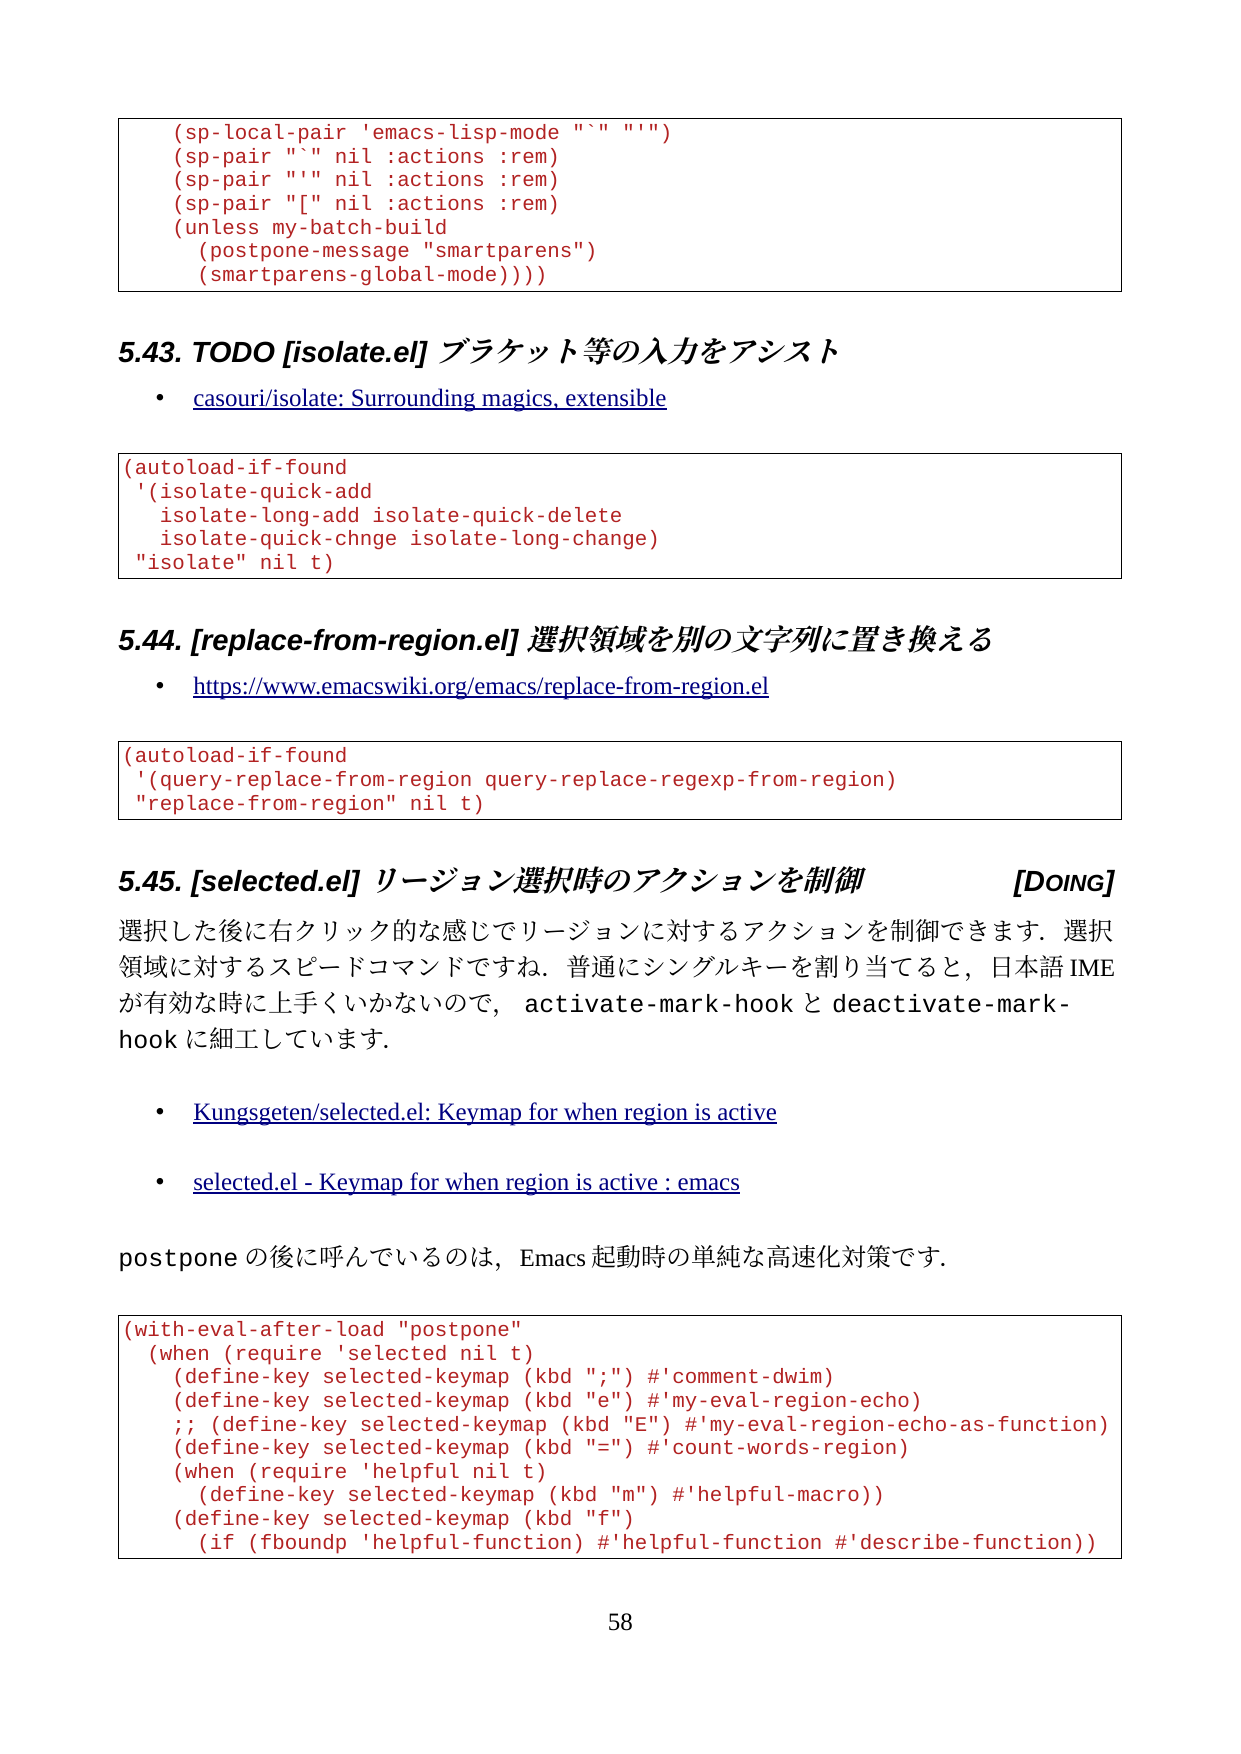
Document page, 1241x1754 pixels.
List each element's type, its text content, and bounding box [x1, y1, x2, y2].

list casouri/isolate: Surrounding magics, extensible [156, 383, 1122, 441]
text (smartparens-global-mode)))) [119, 260, 1121, 291]
text (define-key selected-keymap (kbd "=") #'count-words-region) [119, 1433, 1121, 1457]
text '(isolate-quick-add [119, 477, 1121, 501]
text (if (fboundp 'helpful-function) #'helpful-function #'describe-function)) [119, 1528, 1121, 1558]
text (when (require 'helpful nil t) [119, 1457, 1121, 1481]
text (sp-pair "`" nil :actions :rem) [119, 142, 1121, 165]
text (unless my-batch-build [119, 213, 1121, 236]
text (define-key selected-keymap (kbd "f") [119, 1504, 1121, 1528]
list https://www.emacswiki.org/emacs/replace-from-region.el [156, 671, 1122, 729]
text 選択した後に右クリック的な感じでリージョンに対するアクションを制御できます．選択領域に対するスピードコマンドですね．普通にシングルキーを割り当てると，日本語IMEが有効な時に上手くいかないので， activate-mark-hook と deactivate-mark-hook に細工しています． [118, 912, 1122, 1085]
text isolate-quick-chnge isolate-long-change) [119, 524, 1121, 548]
text ;; (define-key selected-keymap (kbd "E") #'my-eval-region-echo-as-function) [119, 1409, 1121, 1433]
text postpone の後に呼んでいるのは，Emacs起動時の単純な高速化対策です． [118, 1237, 1122, 1302]
subtitle [selected.el] リージョン選択時のアクションを制御 [Doing] [118, 857, 1122, 899]
list selected.el - Keymap for when region is active : emacs [156, 1167, 1122, 1225]
text (with-eval-after-load "postpone" [119, 1316, 1121, 1339]
text isolate-long-add isolate-quick-delete [119, 501, 1121, 524]
subtitle [replace-from-region.el] 選択領域を別の文字列に置き換える [118, 617, 1122, 659]
text (define-key selected-keymap (kbd "e") #'my-eval-region-echo) [119, 1386, 1121, 1409]
list Kungsgeten/selected.el: Keymap for when region is active [156, 1097, 1122, 1155]
text "replace-from-region" nil t) [119, 788, 1121, 819]
text (autoload-if-found [119, 454, 1121, 477]
text (when (require 'selected nil t) [119, 1339, 1121, 1362]
text '(query-replace-from-region query-replace-regexp-from-region) [119, 765, 1121, 788]
text (define-key selected-keymap (kbd "m") #'helpful-macro)) [119, 1481, 1121, 1504]
text "isolate" nil t) [119, 548, 1121, 578]
text (autoload-if-found [119, 742, 1121, 765]
text (sp-pair "[" nil :actions :rem) [119, 189, 1121, 213]
text (sp-pair "'" nil :actions :rem) [119, 165, 1121, 189]
text (define-key selected-keymap (kbd ";") #'comment-dwim) [119, 1362, 1121, 1386]
text (postpone-message "smartparens") [119, 236, 1121, 260]
text (sp-local-pair 'emacs-lisp-mode "`" "'") [119, 119, 1121, 142]
subtitle TODO [isolate.el] ブラケット等の入力をアシスト [118, 329, 1122, 371]
